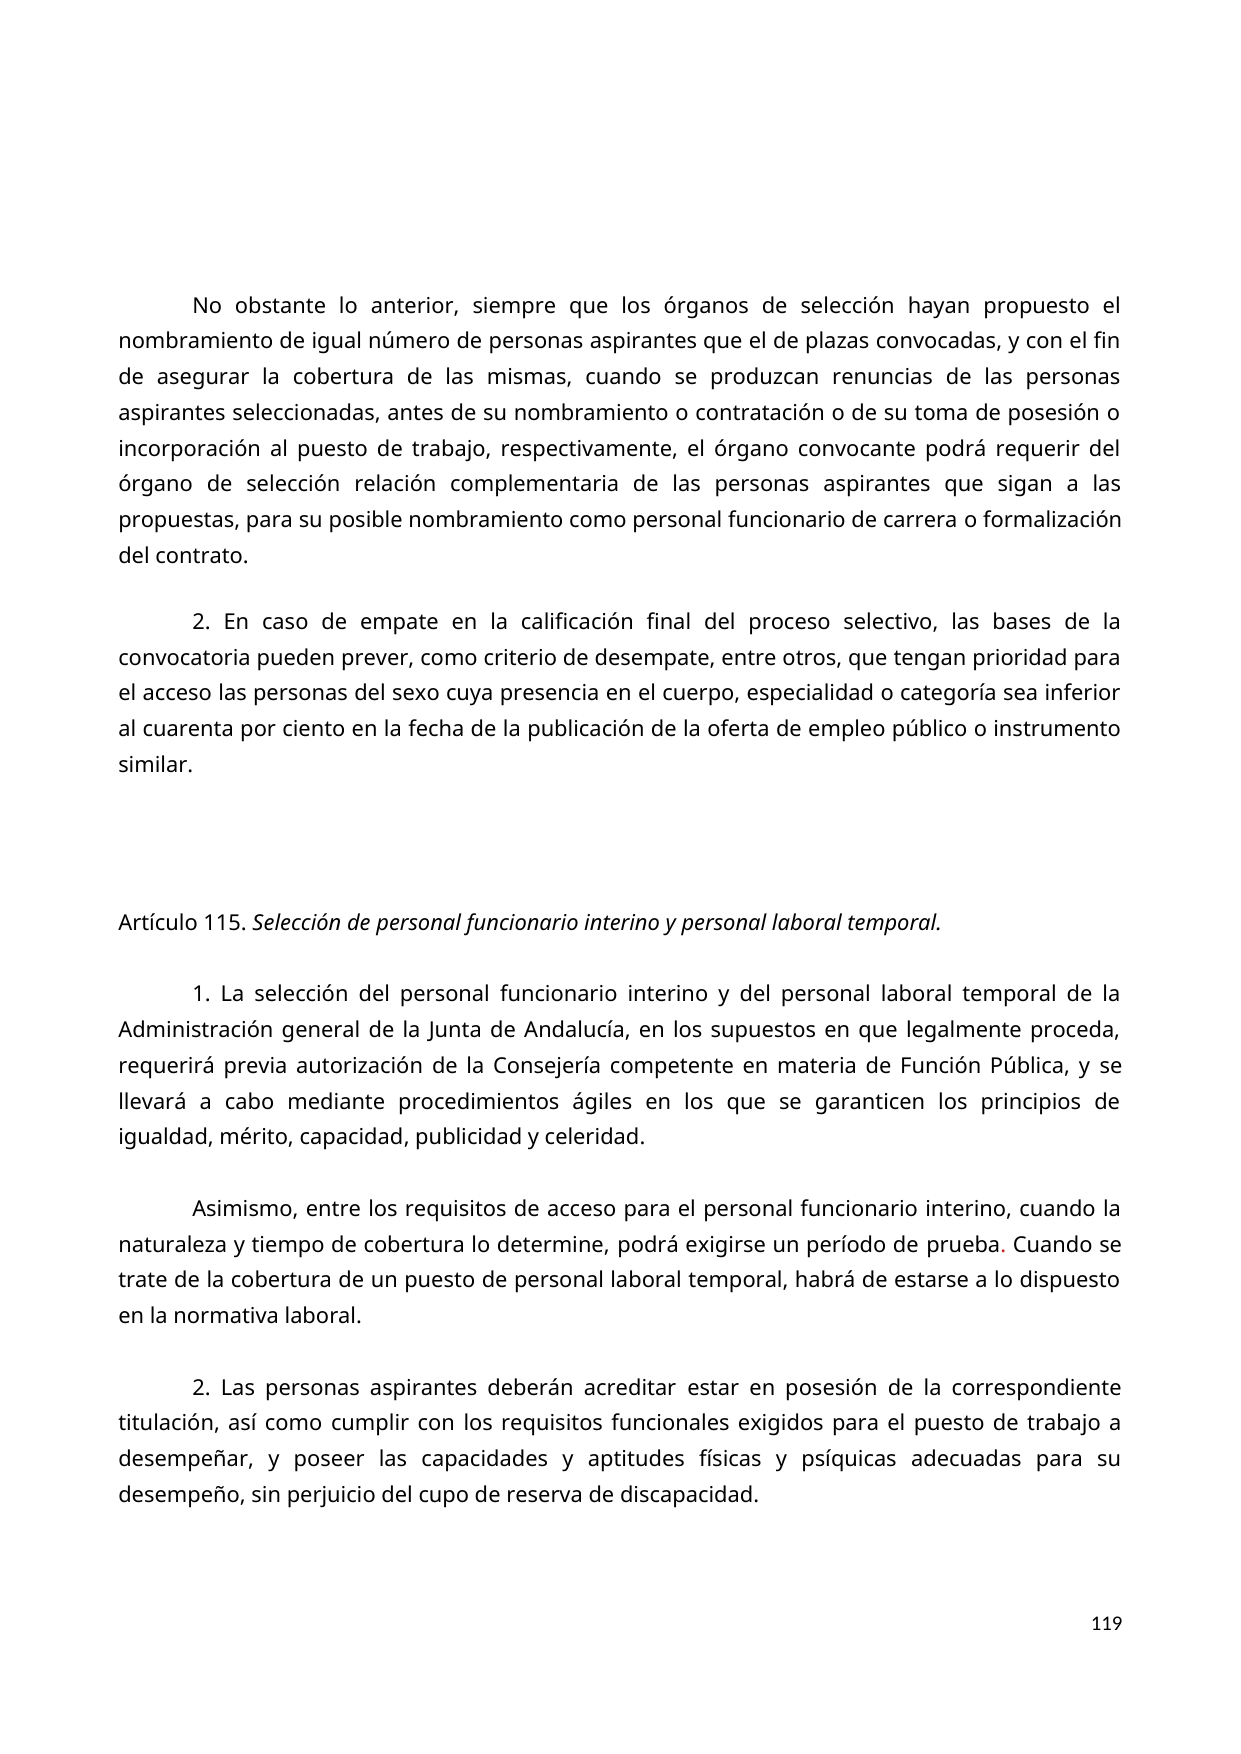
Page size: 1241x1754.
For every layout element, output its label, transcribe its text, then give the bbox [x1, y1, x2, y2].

text Asimismo, entre los requisitos de acceso para el personal funcionario interino, cuando la naturaleza y tiempo de cobertura lo determine, podrá exigirse un período de prueba. Cuando se trate de la cobertura de un puesto de personal laboral temporal, habrá de estarse a lo dispuesto en la normativa laboral. [118, 1193, 1122, 1330]
text Artículo 115. Selección de personal funcionario interino y personal laboral temporal. [118, 907, 1122, 937]
text No obstante lo anterior, siempre que los órganos de selección hayan propuesto el nombramiento de igual número de personas aspirantes que el de plazas convocadas, y con el fin de asegurar la cobertura de las mismas, cuando se produzcan renuncias de las personas aspirantes seleccionadas, antes de su nombramiento o contratación o de su toma de posesión o incorporación al puesto de trabajo, respectivamente, el órgano convocante podrá requerir del órgano de selección relación complementaria de las personas aspirantes que sigan a las propuestas, para su posible nombramiento como personal funcionario de carrera o formalización del contrato. [118, 289, 1122, 569]
text 1. La selección del personal funcionario interino y del personal laboral temporal de la Administración general de la Junta de Andalucía, en los supuestos en que legalmente proceda, requerirá previa autorización de la Consejería competente en materia de Función Pública, y se llevará a cabo mediante procedimientos ágiles en los que se garanticen los principios de igualdad, mérito, capacidad, publicidad y celeridad. [118, 978, 1122, 1151]
text 2. En caso de empate en la calificación final del proceso selectivo, las bases de la convocatoria pueden prever, como criterio de desempate, entre otros, que tengan prioridad para el acceso las personas del sexo cuya presencia en el cuerpo, especialidad o categoría sea inferior al cuarenta por ciento en la fecha de la publicación de la oferta de empleo público o instrumento similar. [118, 606, 1122, 778]
text 2. Las personas aspirantes deberán acreditar estar en posesión de la correspondiente titulación, así como cumplir con los requisitos funcionales exigidos para el puesto de trabajo a desempeñar, y poseer las capacidades y aptitudes físicas y psíquicas adecuadas para su desempeño, sin perjuicio del cupo de reserva de discapacidad. [118, 1371, 1122, 1508]
